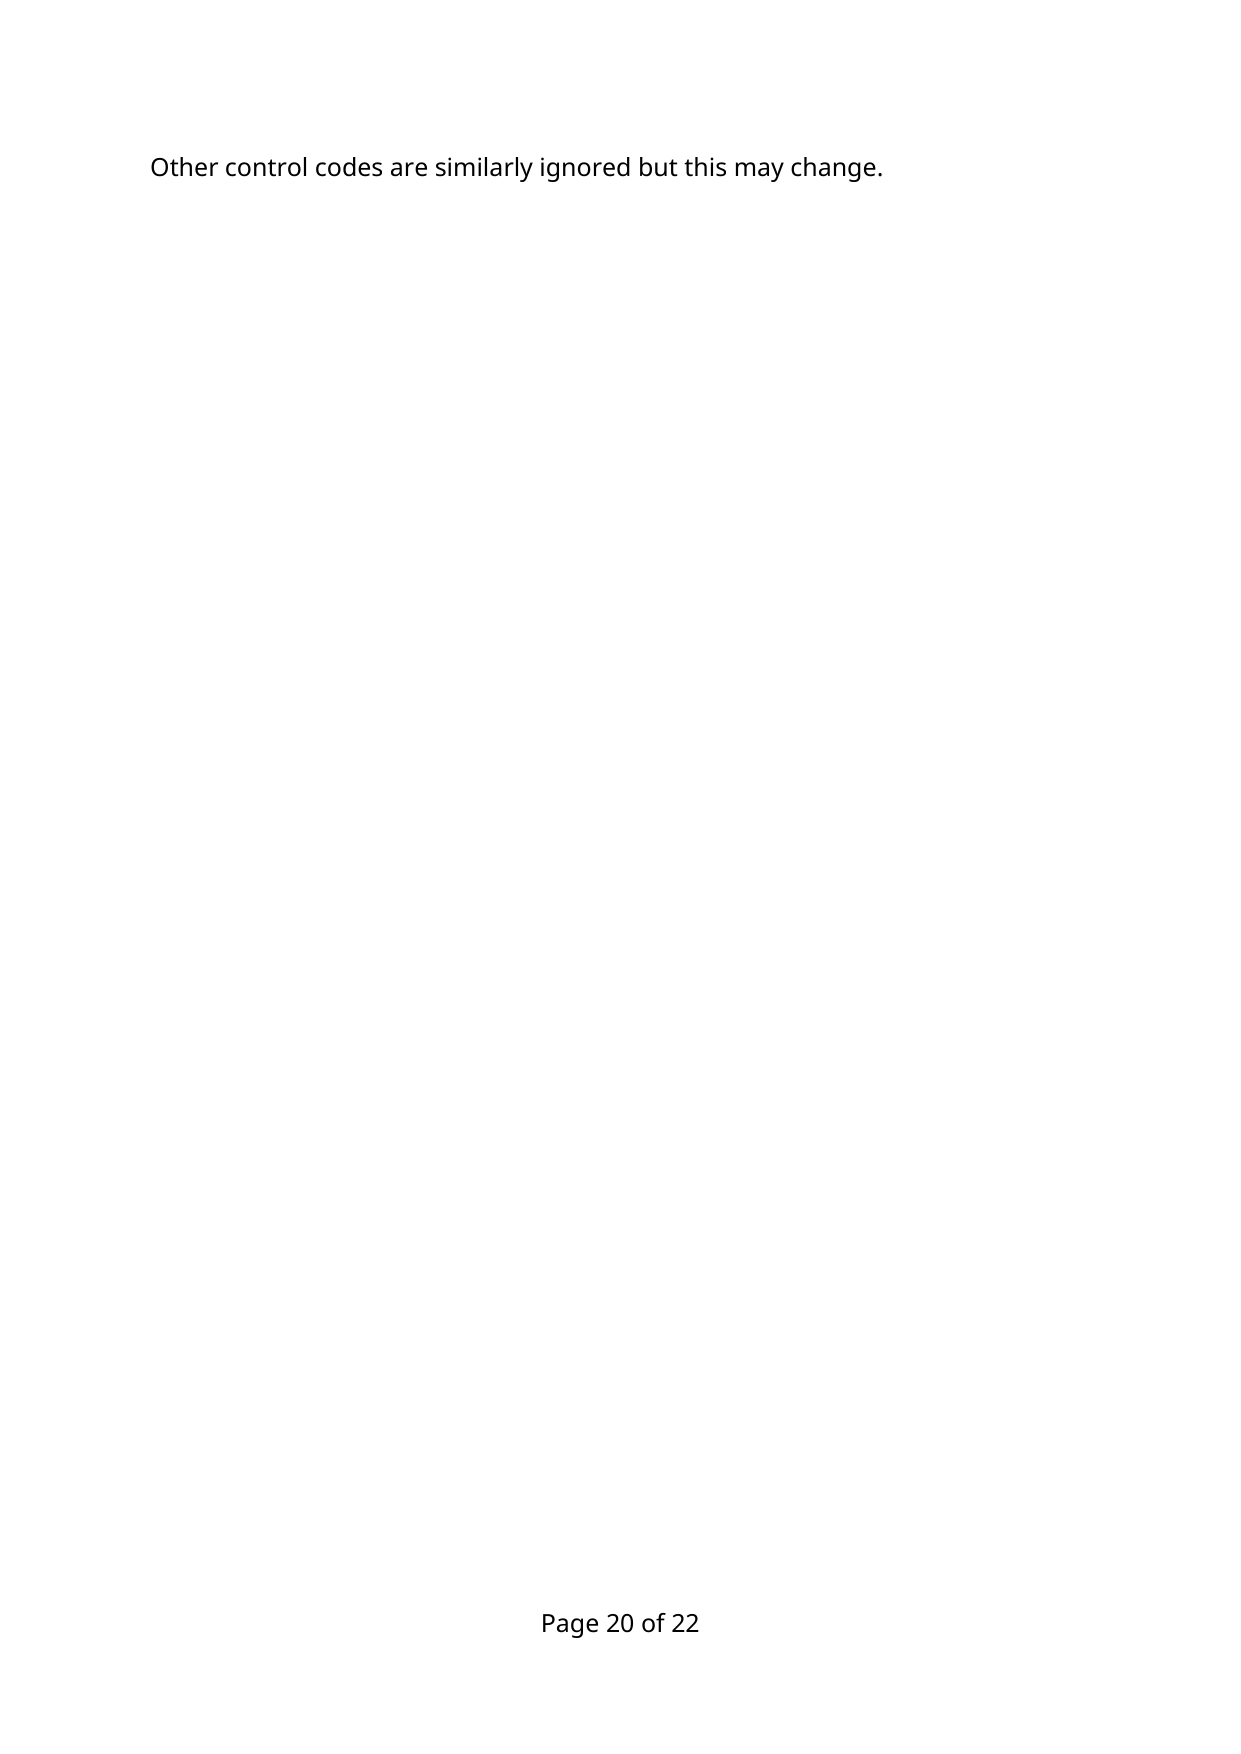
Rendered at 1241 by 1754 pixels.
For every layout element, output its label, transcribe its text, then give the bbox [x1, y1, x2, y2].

text Other control codes are similarly ignored but this may change. [150, 150, 1090, 184]
